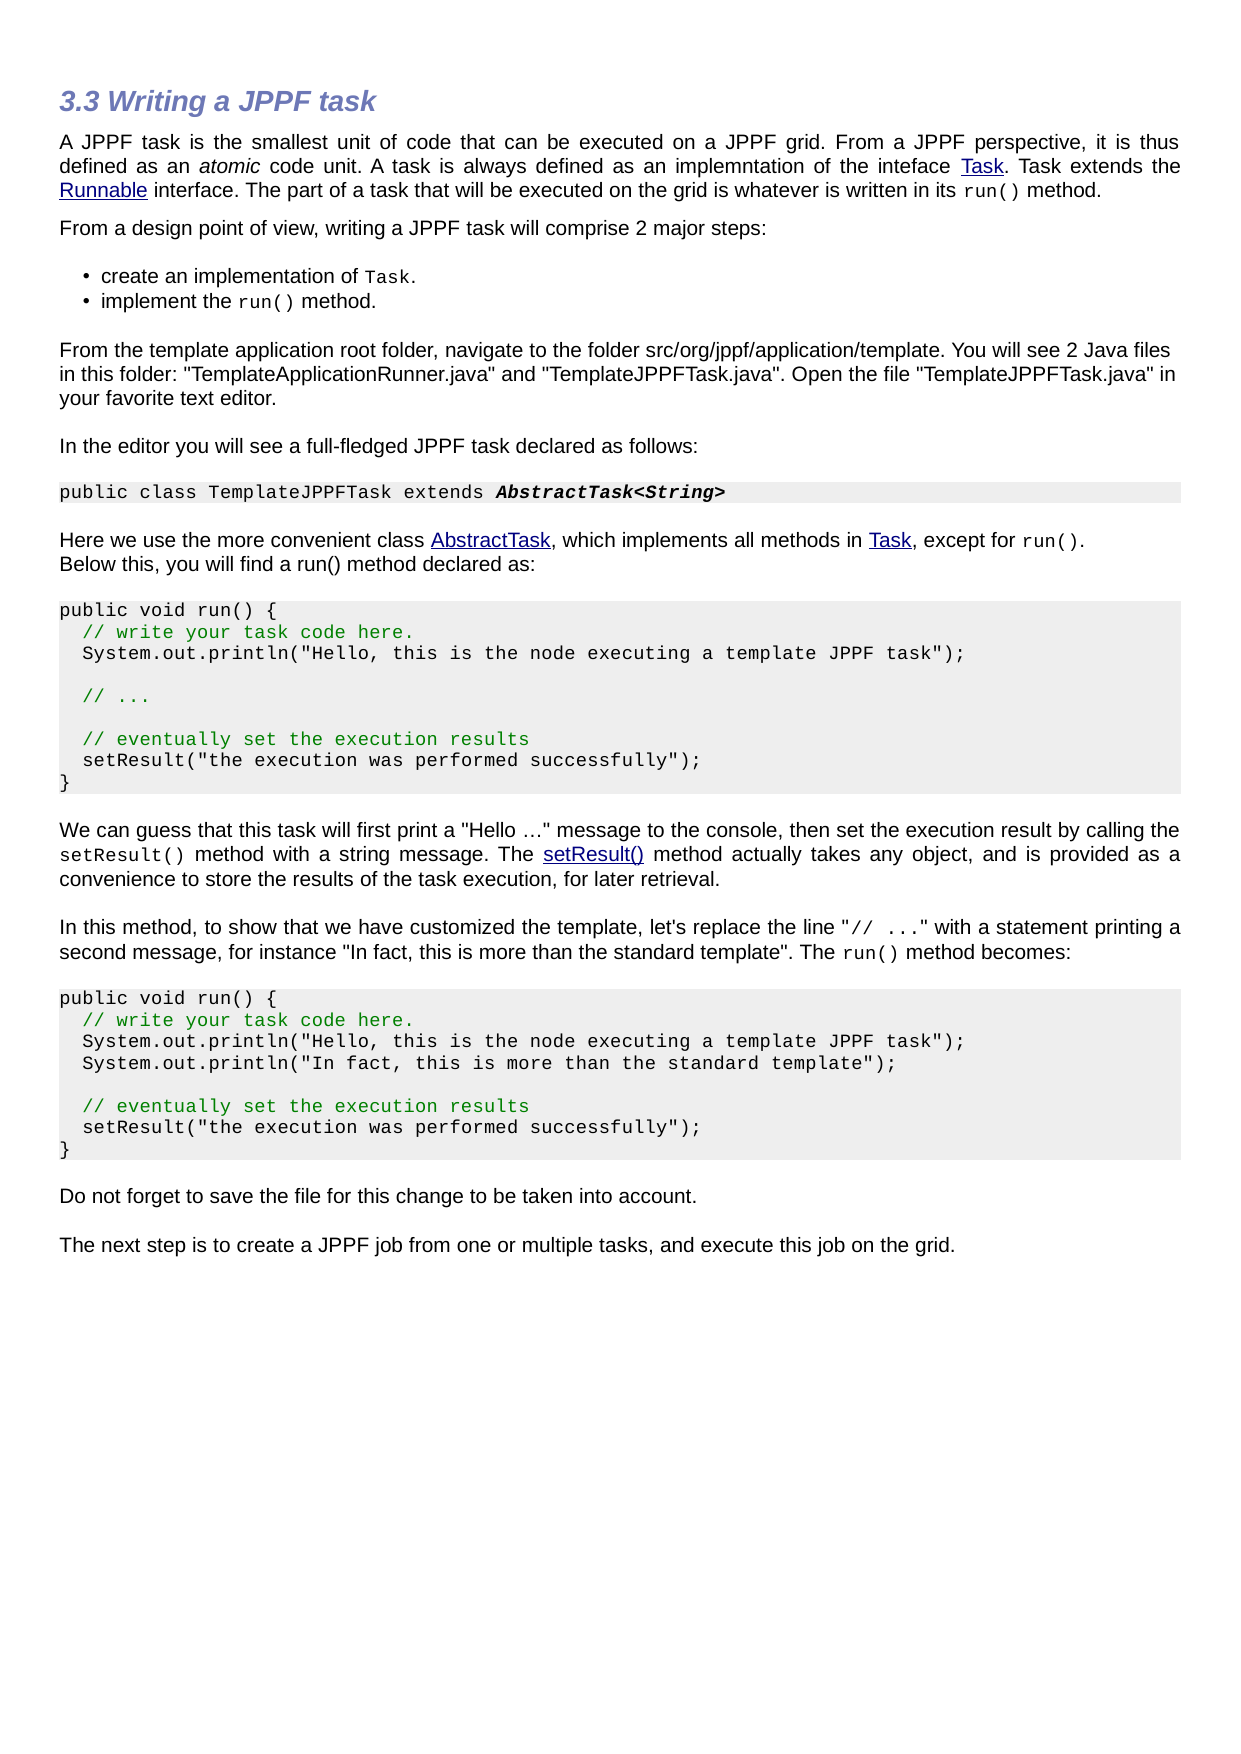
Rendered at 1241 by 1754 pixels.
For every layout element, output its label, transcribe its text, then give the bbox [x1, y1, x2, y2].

text setResult("the execution was performed successfully"); [59, 751, 1181, 772]
text Below this, you will find a run() method declared as: [59, 552, 1181, 576]
text In this method, to show that we have customized the template, let's replace the line "// ..." with a statement printing a second message, for instance "In fact, this is more than the standard template". The run() method becomes: [59, 915, 1181, 964]
text setResult("the execution was performed successfully"); [59, 1117, 1181, 1139]
list create an implementation of Task. [83, 264, 1181, 289]
text public class TemplateJPPFTask extends AbstractTask<String> [59, 482, 1181, 503]
text System.out.println("Hello, this is the node executing a template JPPF task"); [59, 643, 1181, 665]
text From a design point of view, writing a JPPF task will comprise 2 major steps: [59, 216, 1181, 240]
text A JPPF task is the smallest unit of code that can be executed on a JPPF grid. From a JPPF perspective, it is thus defined as an atomic code unit. A task is always defined as an implemntation of the inteface Task. Task extends the Runnable interface. The part of a task that will be executed on the grid is whatever is written in its run() method. [59, 130, 1181, 203]
subtitle Writing a JPPF task [59, 84, 1181, 118]
text In the editor you will see a full-fledged JPPF task declared as follows: [59, 434, 1181, 458]
text The next step is to create a JPPF job from one or multiple tasks, and execute this job on the grid. [59, 1232, 1181, 1257]
text We can guess that this task will first print a "Hello …" message to the console, then set the execution result by calling the setResult() method with a string message. The setResult() method actually takes any object, and is provided as a convenience to store the results of the task execution, for later retrieval. [59, 818, 1181, 891]
text // eventually set the execution results [59, 1096, 1181, 1117]
text Do not forget to save the file for this change to be taken into account. [59, 1184, 1181, 1208]
text } [59, 1139, 1181, 1160]
text System.out.println("Hello, this is the node executing a template JPPF task"); [59, 1032, 1181, 1053]
text Here we use the more convenient class AbstractTask, which implements all methods in Task, except for run(). [59, 527, 1181, 552]
text } [59, 772, 1181, 794]
list implement the run() method. [83, 289, 1181, 313]
text // write your task code here. [59, 1010, 1181, 1032]
text // eventually set the execution results [59, 729, 1181, 751]
text // write your task code here. [59, 622, 1181, 643]
text public void run() { [59, 601, 1181, 622]
text From the template application root folder, navigate to the folder src/org/jppf/application/template. You will see 2 Java files in this folder: "TemplateApplicationRunner.java" and "TemplateJPPFTask.java". Open the file "TemplateJPPFTask.java" in your favorite text editor. [59, 338, 1181, 410]
text // ... [59, 686, 1181, 708]
text public void run() { [59, 989, 1181, 1010]
text System.out.println("In fact, this is more than the standard template"); [59, 1053, 1181, 1074]
